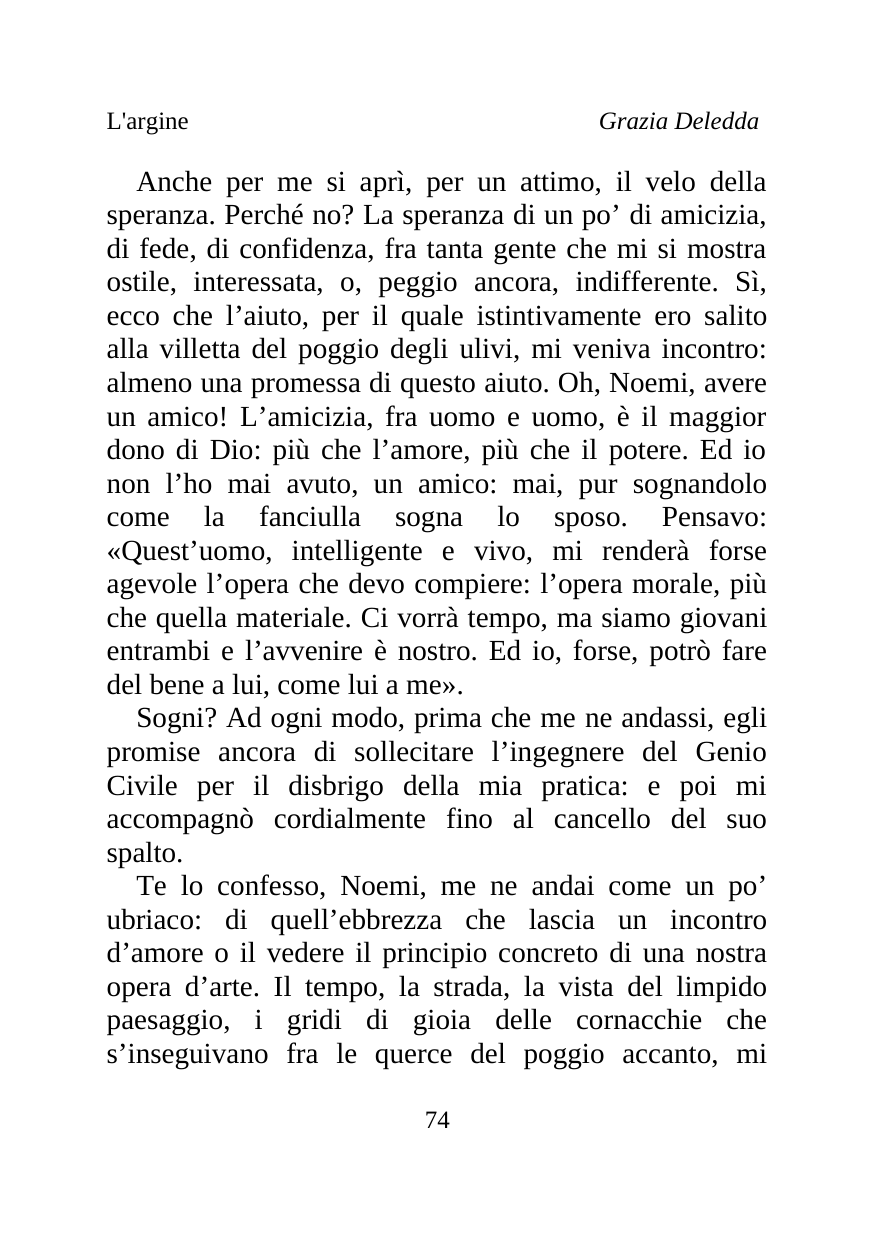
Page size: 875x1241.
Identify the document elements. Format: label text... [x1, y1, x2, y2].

text Te lo confesso, Noemi, me ne andai come un po’ ubriaco: di quell’ebbrezza che lascia un incontro d’amore o il vedere il principio concreto di una nostra opera d’arte. Il tempo, la strada, la vista del limpido paesaggio, i gridi di gioia delle cornacchie che s’inseguivano fra le querce del poggio accanto, mi [106, 868, 768, 1069]
text Anche per me si aprì, per un attimo, il velo della speranza. Perché no? La speranza di un po’ di amicizia, di fede, di confidenza, fra tanta gente che mi si mostra ostile, interessata, o, peggio ancora, indifferente. Sì, ecco che l’aiuto, per il quale istintivamente ero salito alla villetta del poggio degli ulivi, mi veniva incontro: almeno una promessa di questo aiuto. Oh, Noemi, avere un amico! L’amicizia, fra uomo e uomo, è il maggior dono di Dio: più che l’amore, più che il potere. Ed io non l’ho mai avuto, un amico: mai, pur sognandolo come la fanciulla sogna lo sposo. Pensavo: «Quest’uomo, intelligente e vivo, mi renderà forse agevole l’opera che devo compiere: l’opera morale, più che quella materiale. Ci vorrà tempo, ma siamo giovani entrambi e l’avvenire è nostro. Ed io, forse, potrò fare del bene a lui, come lui a me». [106, 164, 768, 701]
text Sogni? Ad ogni modo, prima che me ne andassi, egli promise ancora di sollecitare l’ingegnere del Genio Civile per il disbrigo della mia pratica: e poi mi accompagnò cordialmente fino al cancello del suo spalto. [106, 701, 768, 868]
